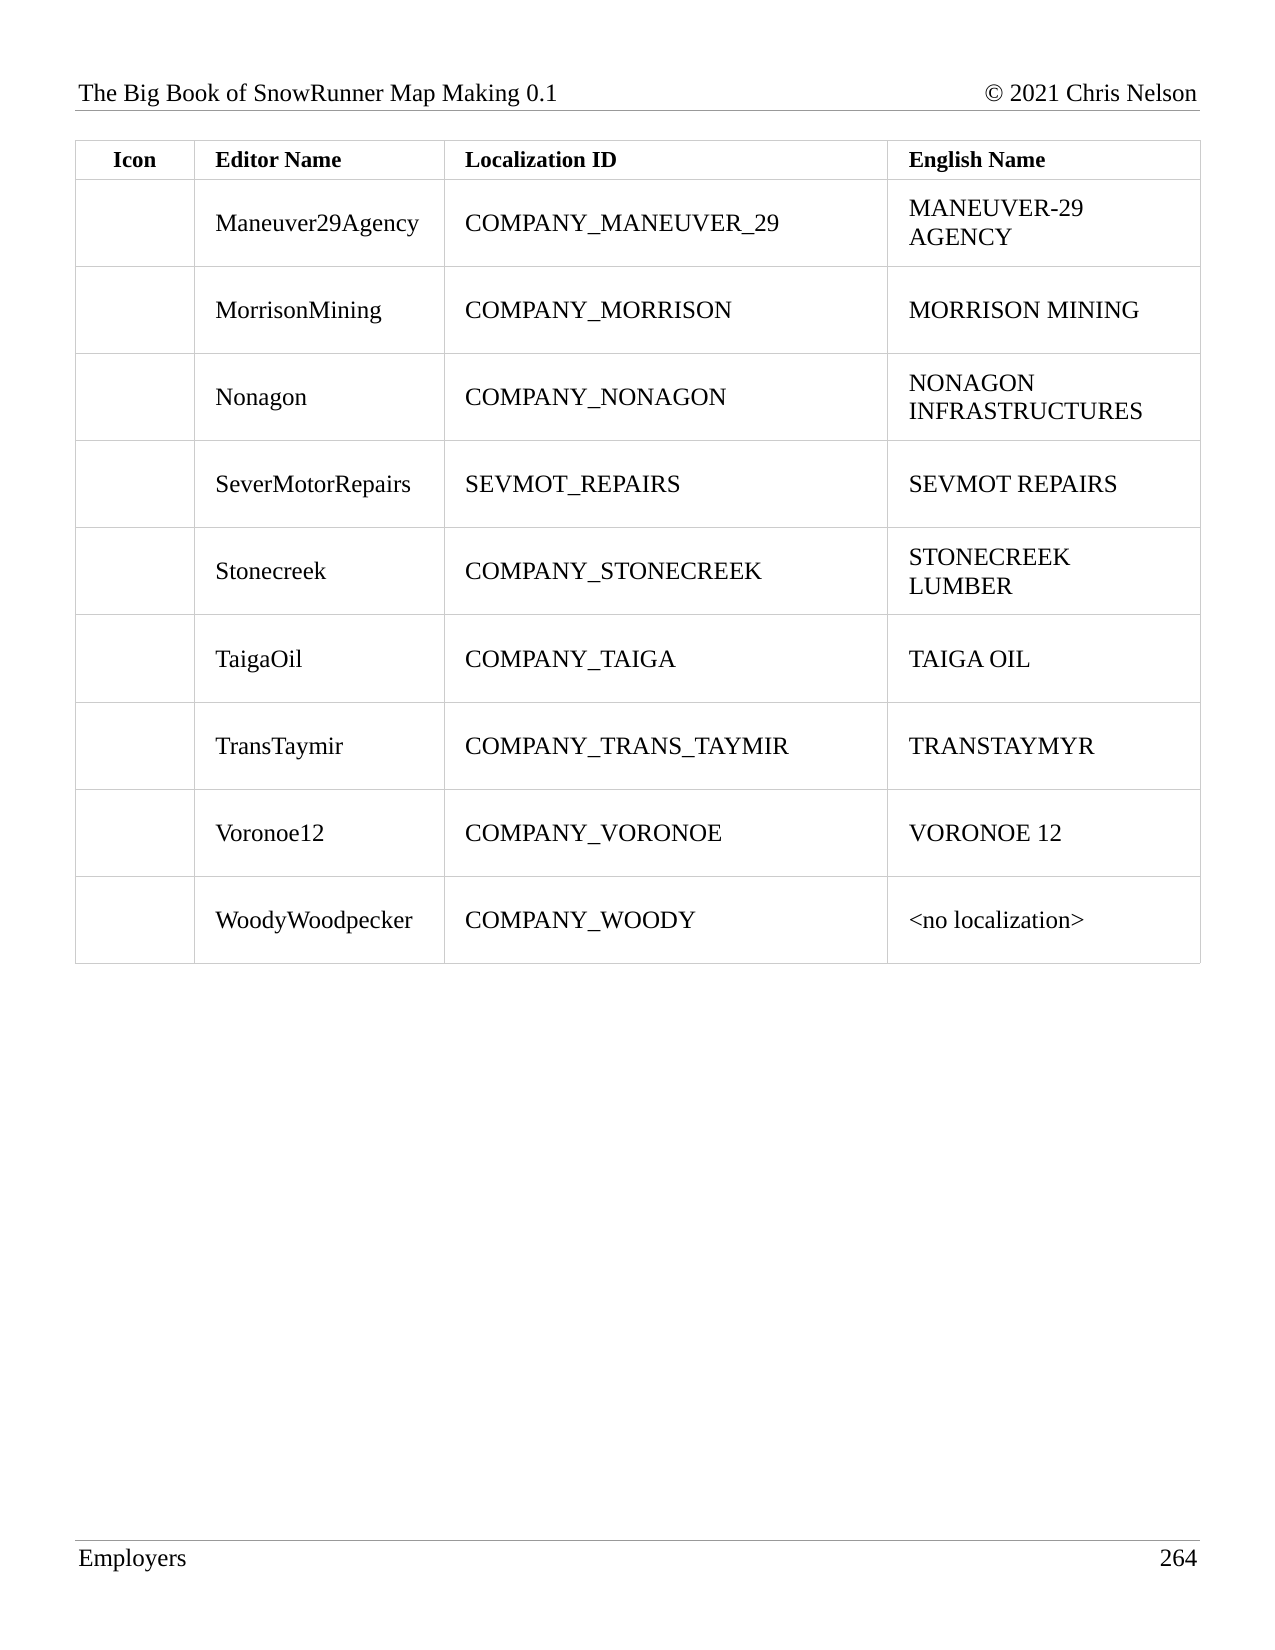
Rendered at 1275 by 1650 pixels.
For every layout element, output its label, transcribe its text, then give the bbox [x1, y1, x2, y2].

table_cell COMPANY_STONECREEK [445, 528, 887, 614]
table_cell MORRISON MINING [888, 267, 1200, 353]
table_cell SEVMOT REPAIRS [888, 441, 1200, 527]
table_cell Nonagon [195, 354, 444, 440]
table_cell MANEUVER-29 AGENCY [888, 180, 1200, 266]
table_cell <no localization> [888, 877, 1200, 963]
table_cell [76, 877, 194, 963]
table_cell TRANSTAYMYR [888, 703, 1200, 789]
table_cell WoodyWoodpecker [195, 877, 444, 963]
table_cell COMPANY_VORONOE [445, 790, 887, 876]
table_cell SeverMotorRepairs [195, 441, 444, 527]
table_cell Stonecreek [195, 528, 444, 614]
table_header English Name [888, 141, 1200, 178]
table_cell [76, 528, 194, 614]
table_cell MorrisonMining [195, 267, 444, 353]
table_header Localization ID [445, 141, 887, 178]
table_cell COMPANY_MANEUVER_29 [445, 180, 887, 266]
table_cell [76, 790, 194, 876]
table_cell Maneuver29Agency [195, 180, 444, 266]
table_cell VORONOE 12 [888, 790, 1200, 876]
table_cell COMPANY_MORRISON [445, 267, 887, 353]
table_cell [76, 267, 194, 353]
table_cell [76, 615, 194, 702]
table_cell COMPANY_TAIGA [445, 615, 887, 702]
table_cell TransTaymir [195, 703, 444, 789]
table_cell Voronoe12 [195, 790, 444, 876]
table_cell COMPANY_WOODY [445, 877, 887, 963]
table_cell [76, 703, 194, 789]
table_cell TAIGA OIL [888, 615, 1200, 702]
table_cell COMPANY_NONAGON [445, 354, 887, 440]
table_cell STONECREEK LUMBER [888, 528, 1200, 614]
table_header Editor Name [195, 141, 444, 178]
table_cell TaigaOil [195, 615, 444, 702]
table_header Icon [76, 141, 194, 178]
table_cell [76, 180, 194, 266]
table_cell COMPANY_TRANS_TAYMIR [445, 703, 887, 789]
table_cell SEVMOT_REPAIRS [445, 441, 887, 527]
table_cell [76, 441, 194, 527]
table_cell NONAGON INFRASTRUCTURES [888, 354, 1200, 440]
table_cell [76, 354, 194, 440]
